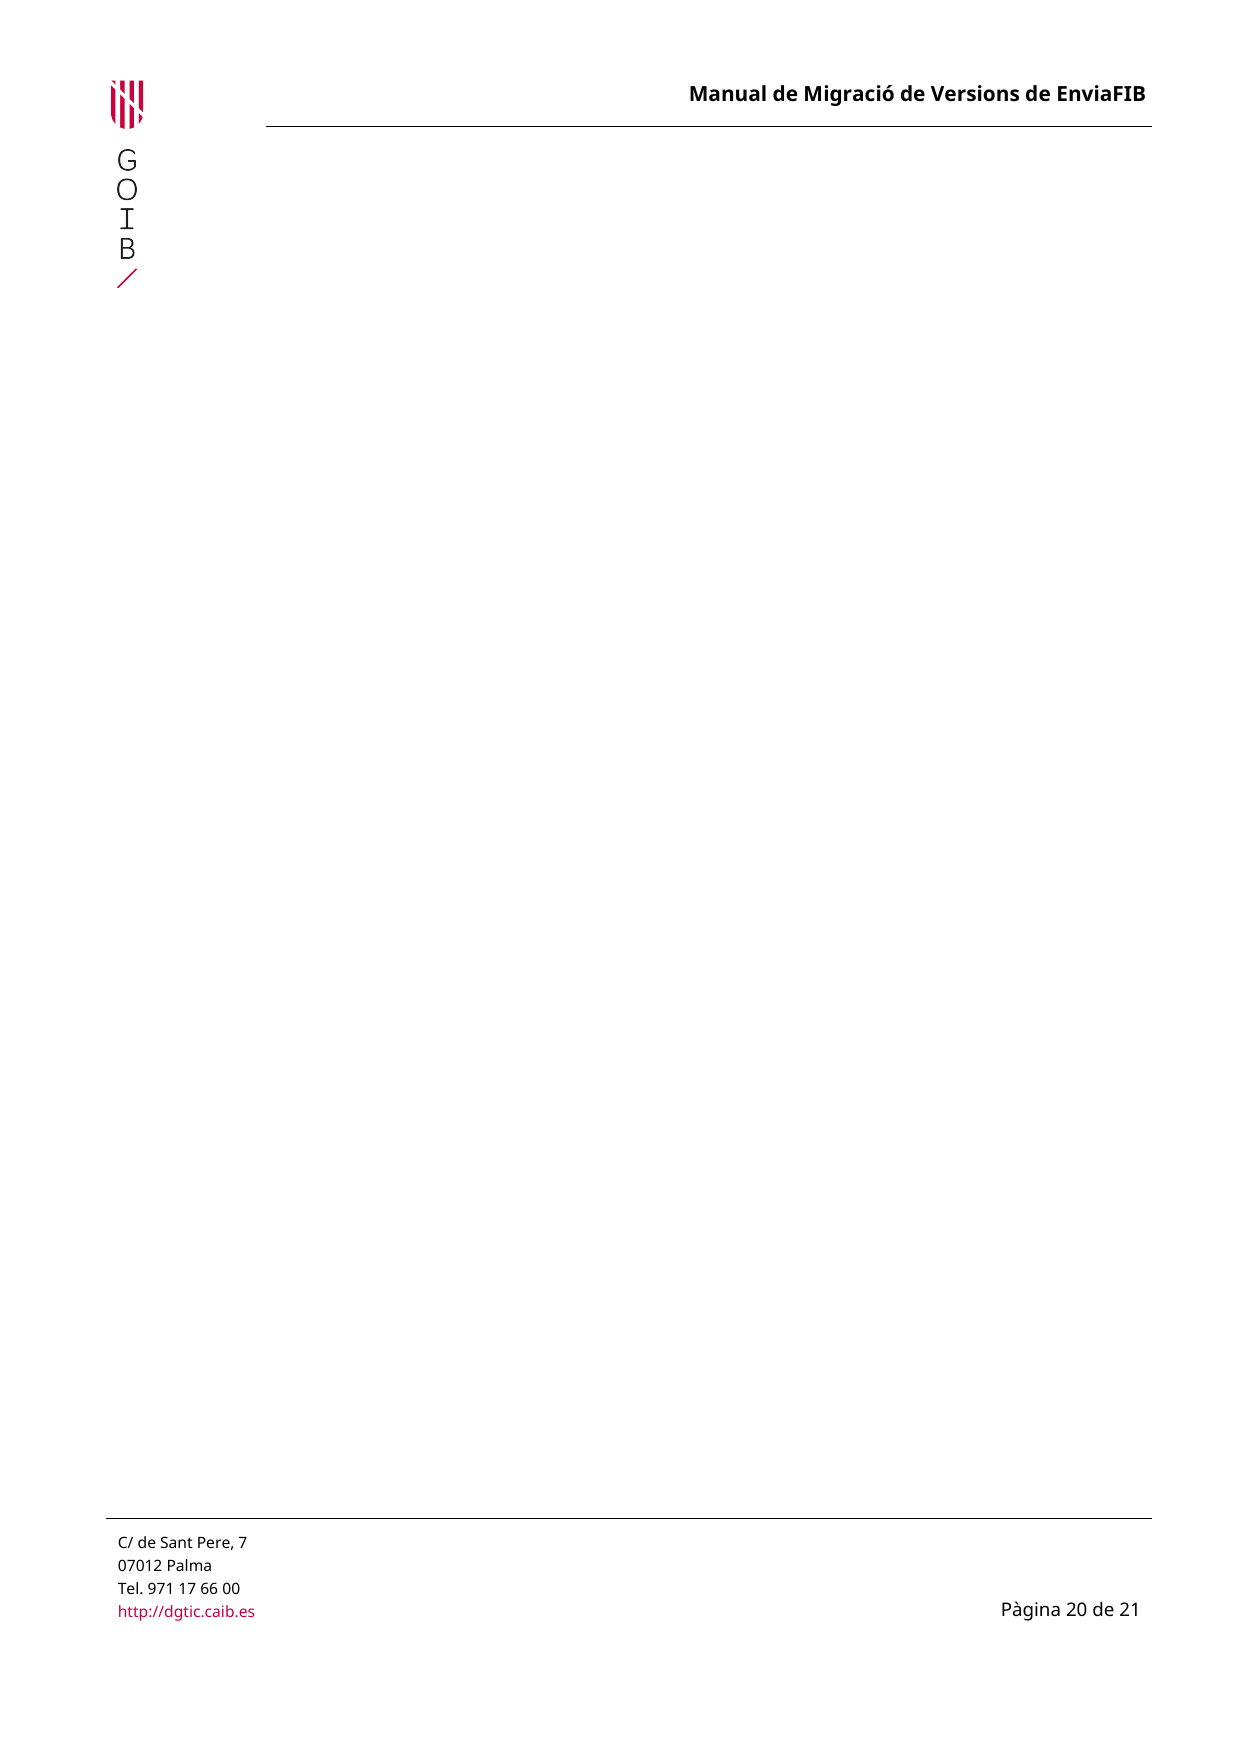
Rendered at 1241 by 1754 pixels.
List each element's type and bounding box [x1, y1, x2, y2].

picture [82, 57, 172, 319]
